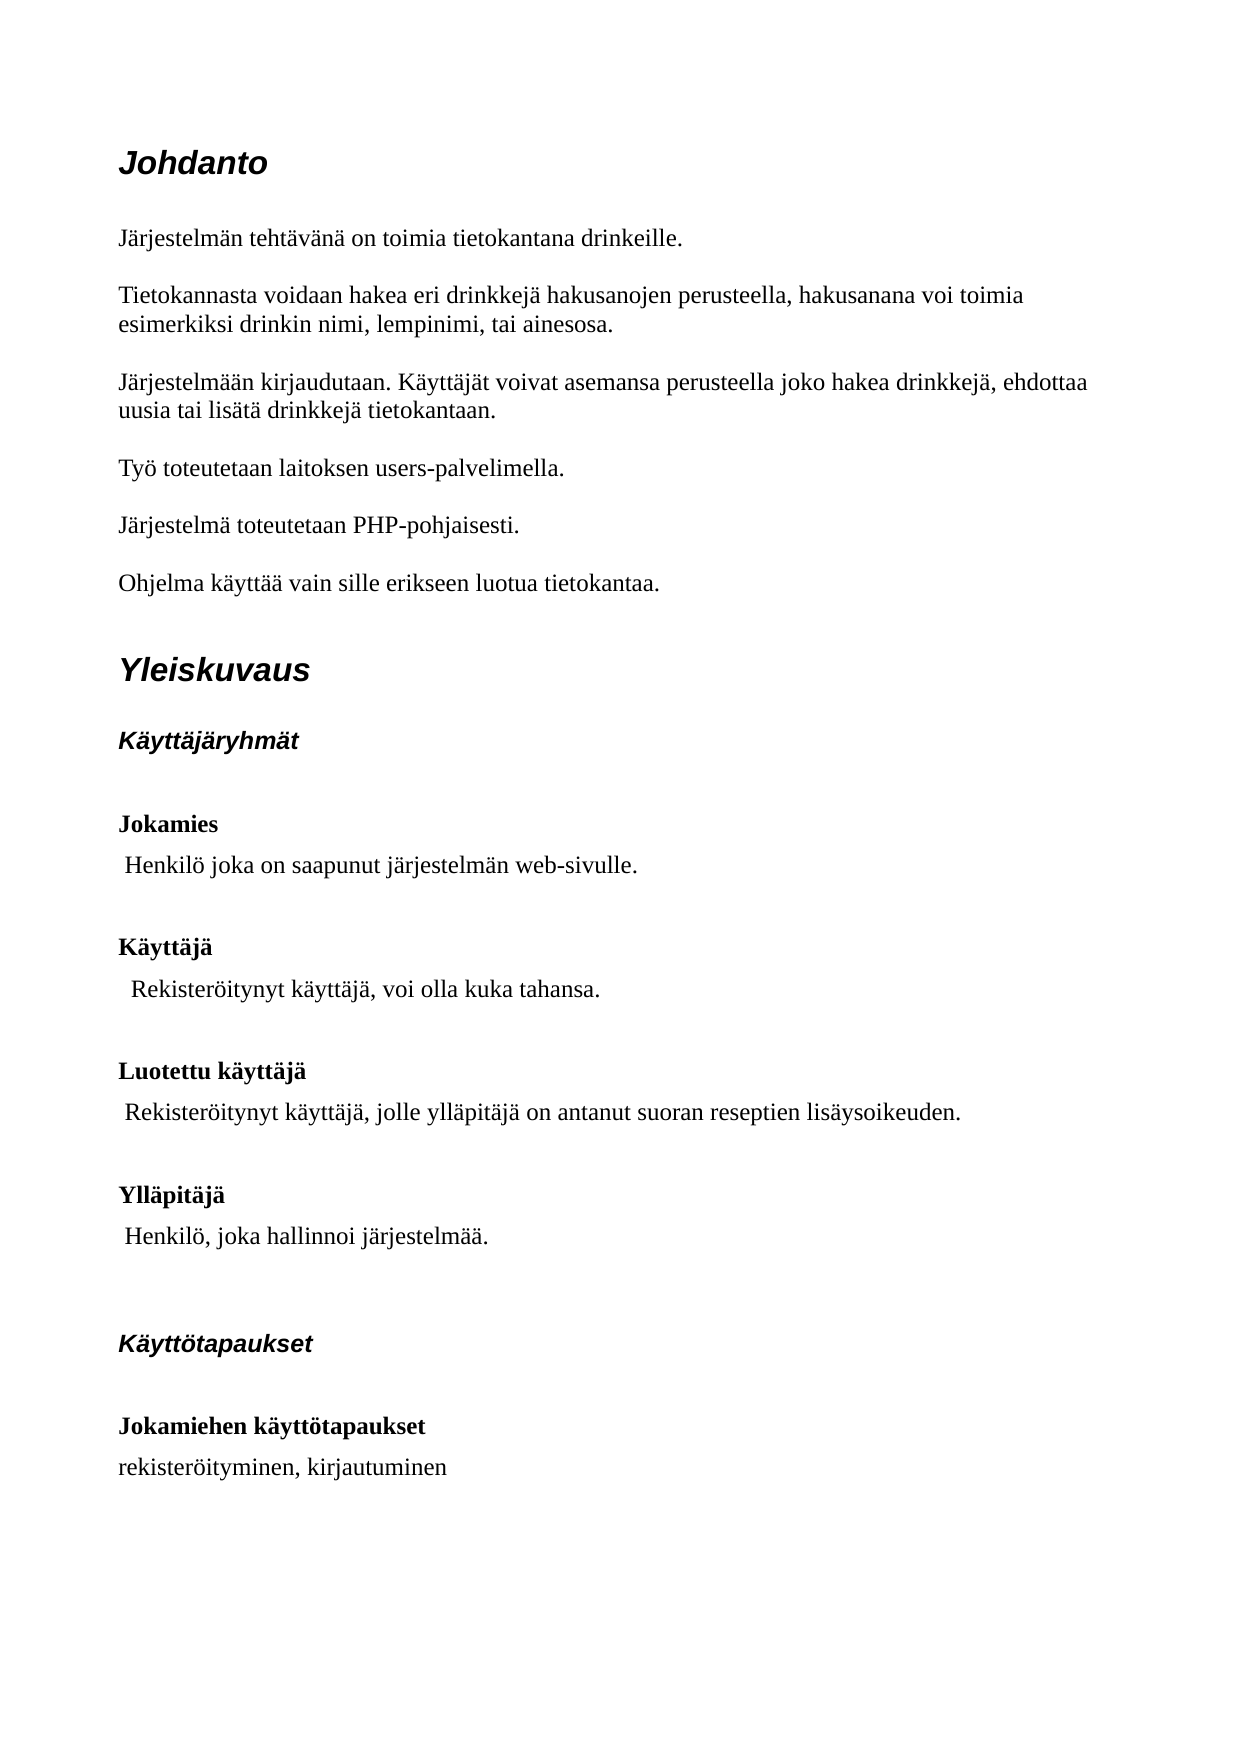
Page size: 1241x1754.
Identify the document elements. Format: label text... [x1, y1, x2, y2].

text Ylläpitäjä [118, 1180, 1122, 1209]
text Henkilö, joka hallinnoi järjestelmää. [118, 1221, 1122, 1250]
text Rekisteröitynyt käyttäjä, voi olla kuka tahansa. [118, 974, 1122, 1002]
text Käyttäjä [118, 932, 1122, 961]
text rekisteröityminen, kirjautuminen [118, 1452, 1122, 1481]
text Jokamiehen käyttötapaukset [118, 1411, 1122, 1440]
subtitle Johdanto [118, 143, 1122, 182]
text Luotettu käyttäjä [118, 1056, 1122, 1085]
text Jokamies [118, 809, 1122, 837]
text Ohjelma käyttää vain sille erikseen luotua tietokantaa. [118, 568, 1122, 597]
text Järjestelmä toteutetaan PHP-pohjaisesti. [118, 510, 1122, 539]
text Rekisteröitynyt käyttäjä, jolle ylläpitäjä on antanut suoran reseptien lisäysoikeuden. [118, 1097, 1122, 1126]
text Työ toteutetaan laitoksen users-palvelimella. [118, 453, 1122, 482]
text Järjestelmään kirjaudutaan. Käyttäjät voivat asemansa perusteella joko hakea drinkkejä, ehdottaa uusia tai lisätä drinkkejä tietokantaan. [118, 367, 1122, 424]
subtitle Käyttäjäryhmät [118, 726, 1122, 755]
text Järjestelmän tehtävänä on toimia tietokantana drinkeille. [118, 223, 1122, 252]
subtitle Käyttötapaukset [118, 1329, 1122, 1357]
text Tietokannasta voidaan hakea eri drinkkejä hakusanojen perusteella, hakusanana voi toimia esimerkiksi drinkin nimi, lempinimi, tai ainesosa. [118, 280, 1122, 338]
subtitle Yleiskuvaus [118, 650, 1122, 689]
text Henkilö joka on saapunut järjestelmän web-sivulle. [118, 850, 1122, 879]
